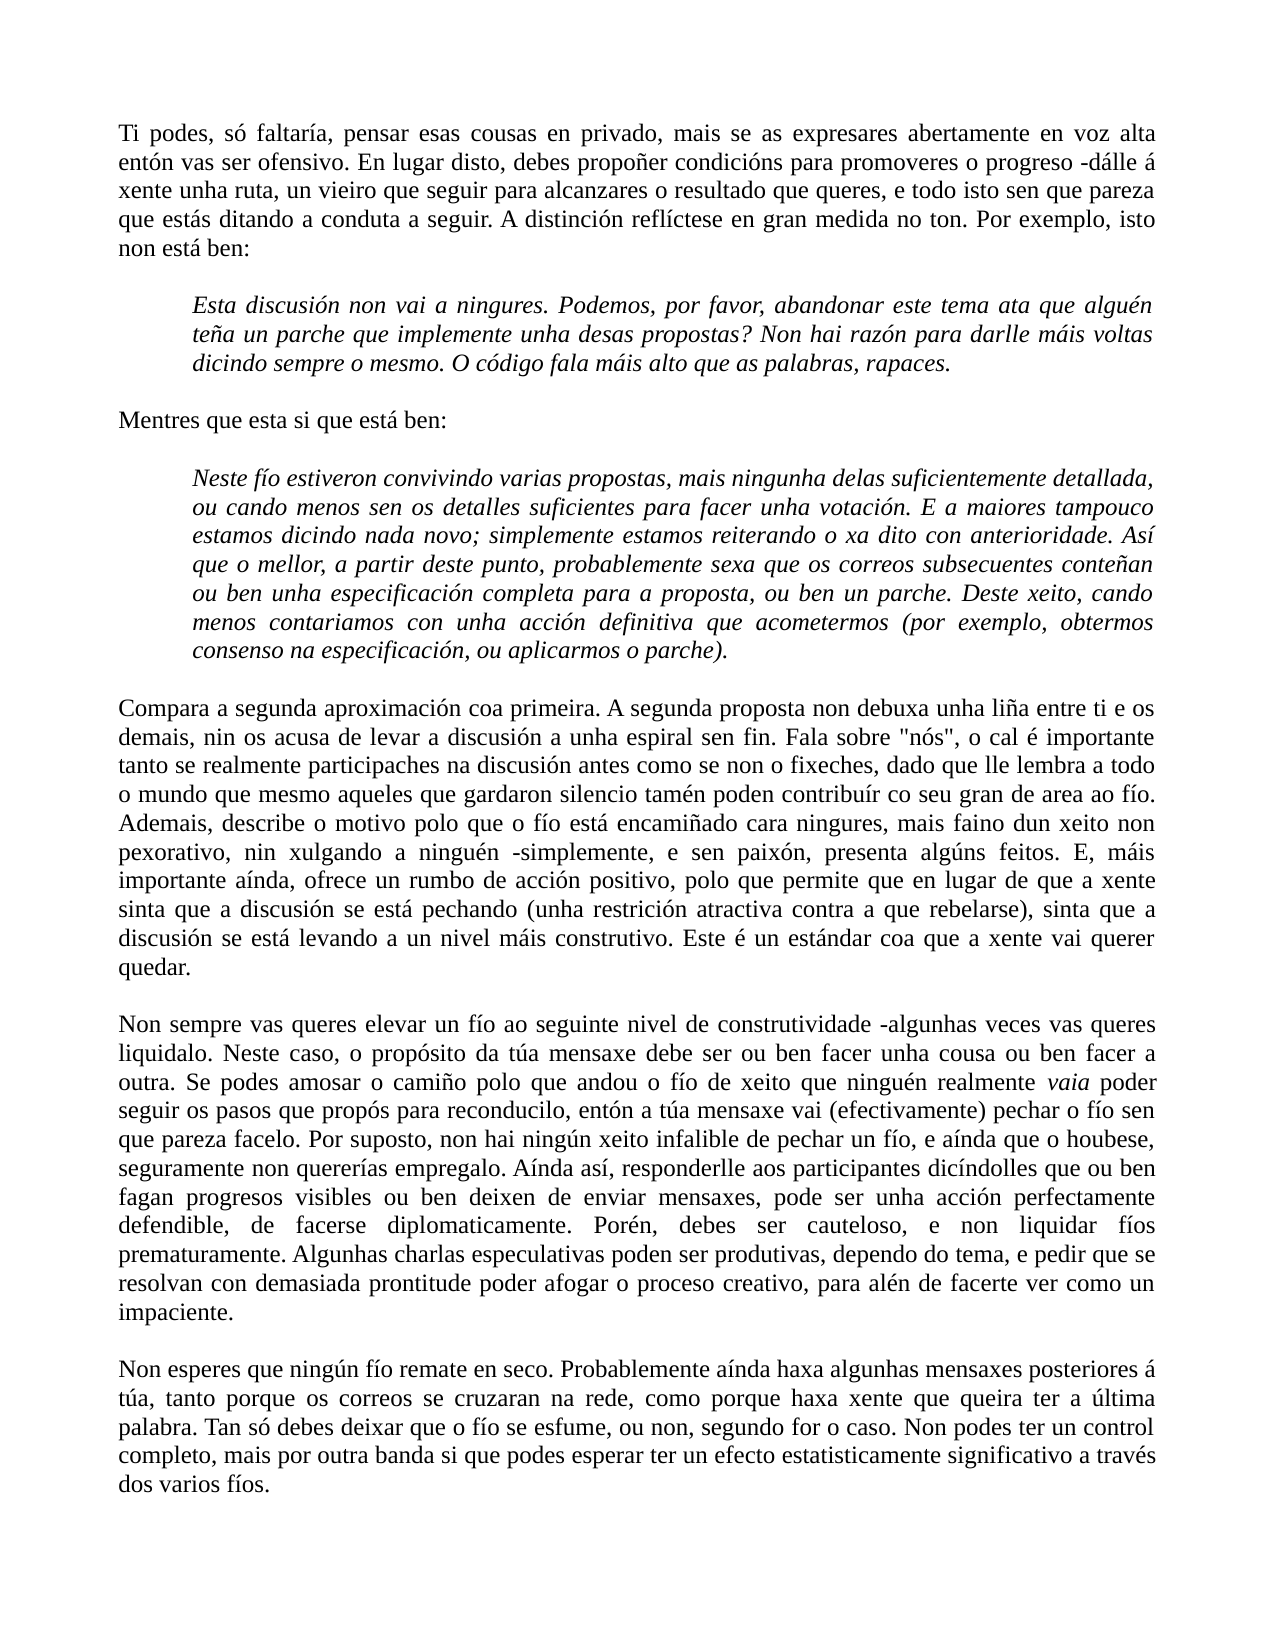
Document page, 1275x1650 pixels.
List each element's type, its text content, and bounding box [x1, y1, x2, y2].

text Esta discusión non vai a ningures. Podemos, por favor, abandonar este tema ata que alguén teña un parche que implemente unha desas propostas? Non hai razón para darlle máis voltas dicindo sempre o mesmo. O código fala máis alto que as palabras, rapaces. [192, 291, 1157, 377]
text Compara a segunda aproximación coa primeira. A segunda proposta non debuxa unha liña entre ti e os demais, nin os acusa de levar a discusión a unha espiral sen fin. Fala sobre "nós", o cal é importante tanto se realmente participaches na discusión antes como se non o fixeches, dado que lle lembra a todo o mundo que mesmo aqueles que gardaron silencio tamén poden contribuír co seu gran de area ao fío. Ademais, describe o motivo polo que o fío está encamiñado cara ningures, mais faino dun xeito non pexorativo, nin xulgando a ninguén -simplemente, e sen paixón, presenta algúns feitos. E, máis importante aínda, ofrece un rumbo de acción positivo, polo que permite que en lugar de que a xente sinta que a discusión se está pechando (unha restrición atractiva contra a que rebelarse), sinta que a discusión se está levando a un nivel máis construtivo. Este é un estándar coa que a xente vai querer quedar. [118, 693, 1157, 981]
text Mentres que esta si que está ben: [118, 406, 1157, 434]
text Non esperes que ningún fío remate en seco. Probablemente aínda haxa algunhas mensaxes posteriores á túa, tanto porque os correos se cruzaran na rede, como porque haxa xente que queira ter a última palabra. Tan só debes deixar que o fío se esfume, ou non, segundo for o caso. Non podes ter un control completo, mais por outra banda si que podes esperar ter un efecto estatisticamente significativo a través dos varios fíos. [118, 1354, 1157, 1498]
text Ti podes, só faltaría, pensar esas cousas en privado, mais se as expresares abertamente en voz alta entón vas ser ofensivo. En lugar disto, debes propoñer condicións para promoveres o progreso -dálle á xente unha ruta, un vieiro que seguir para alcanzares o resultado que queres, e todo isto sen que pareza que estás ditando a conduta a seguir. A distinción reflíctese en gran medida no ton. Por exemplo, isto non está ben: [118, 118, 1157, 262]
text Non sempre vas queres elevar un fío ao seguinte nivel de construtividade -algunhas veces vas queres liquidalo. Neste caso, o propósito da túa mensaxe debe ser ou ben facer unha cousa ou ben facer a outra. Se podes amosar o camiño polo que andou o fío de xeito que ninguén realmente vaia poder seguir os pasos que propós para reconducilo, entón a túa mensaxe vai (efectivamente) pechar o fío sen que pareza facelo. Por suposto, non hai ningún xeito infalible de pechar un fío, e aínda que o houbese, seguramente non quererías empregalo. Aínda así, responderlle aos participantes dicíndolles que ou ben fagan progresos visibles ou ben deixen de enviar mensaxes, pode ser unha acción perfectamente defendible, de facerse diplomaticamente. Porén, debes ser cauteloso, e non liquidar fíos prematuramente. Algunhas charlas especulativas poden ser produtivas, dependo do tema, e pedir que se resolvan con demasiada prontitude poder afogar o proceso creativo, para alén de facerte ver como un impaciente. [118, 1009, 1157, 1326]
text Neste fío estiveron convivindo varias propostas, mais ningunha delas suficientemente detallada, ou cando menos sen os detalles suficientes para facer unha votación. E a maiores tampouco estamos dicindo nada novo; simplemente estamos reiterando o xa dito con anterioridade. Así que o mellor, a partir deste punto, probablemente sexa que os correos subsecuentes conteñan ou ben unha especificación completa para a proposta, ou ben un parche. Deste xeito, cando menos contariamos con unha acción definitiva que acometermos (por exemplo, obtermos consenso na especificación, ou aplicarmos o parche). [192, 463, 1157, 664]
